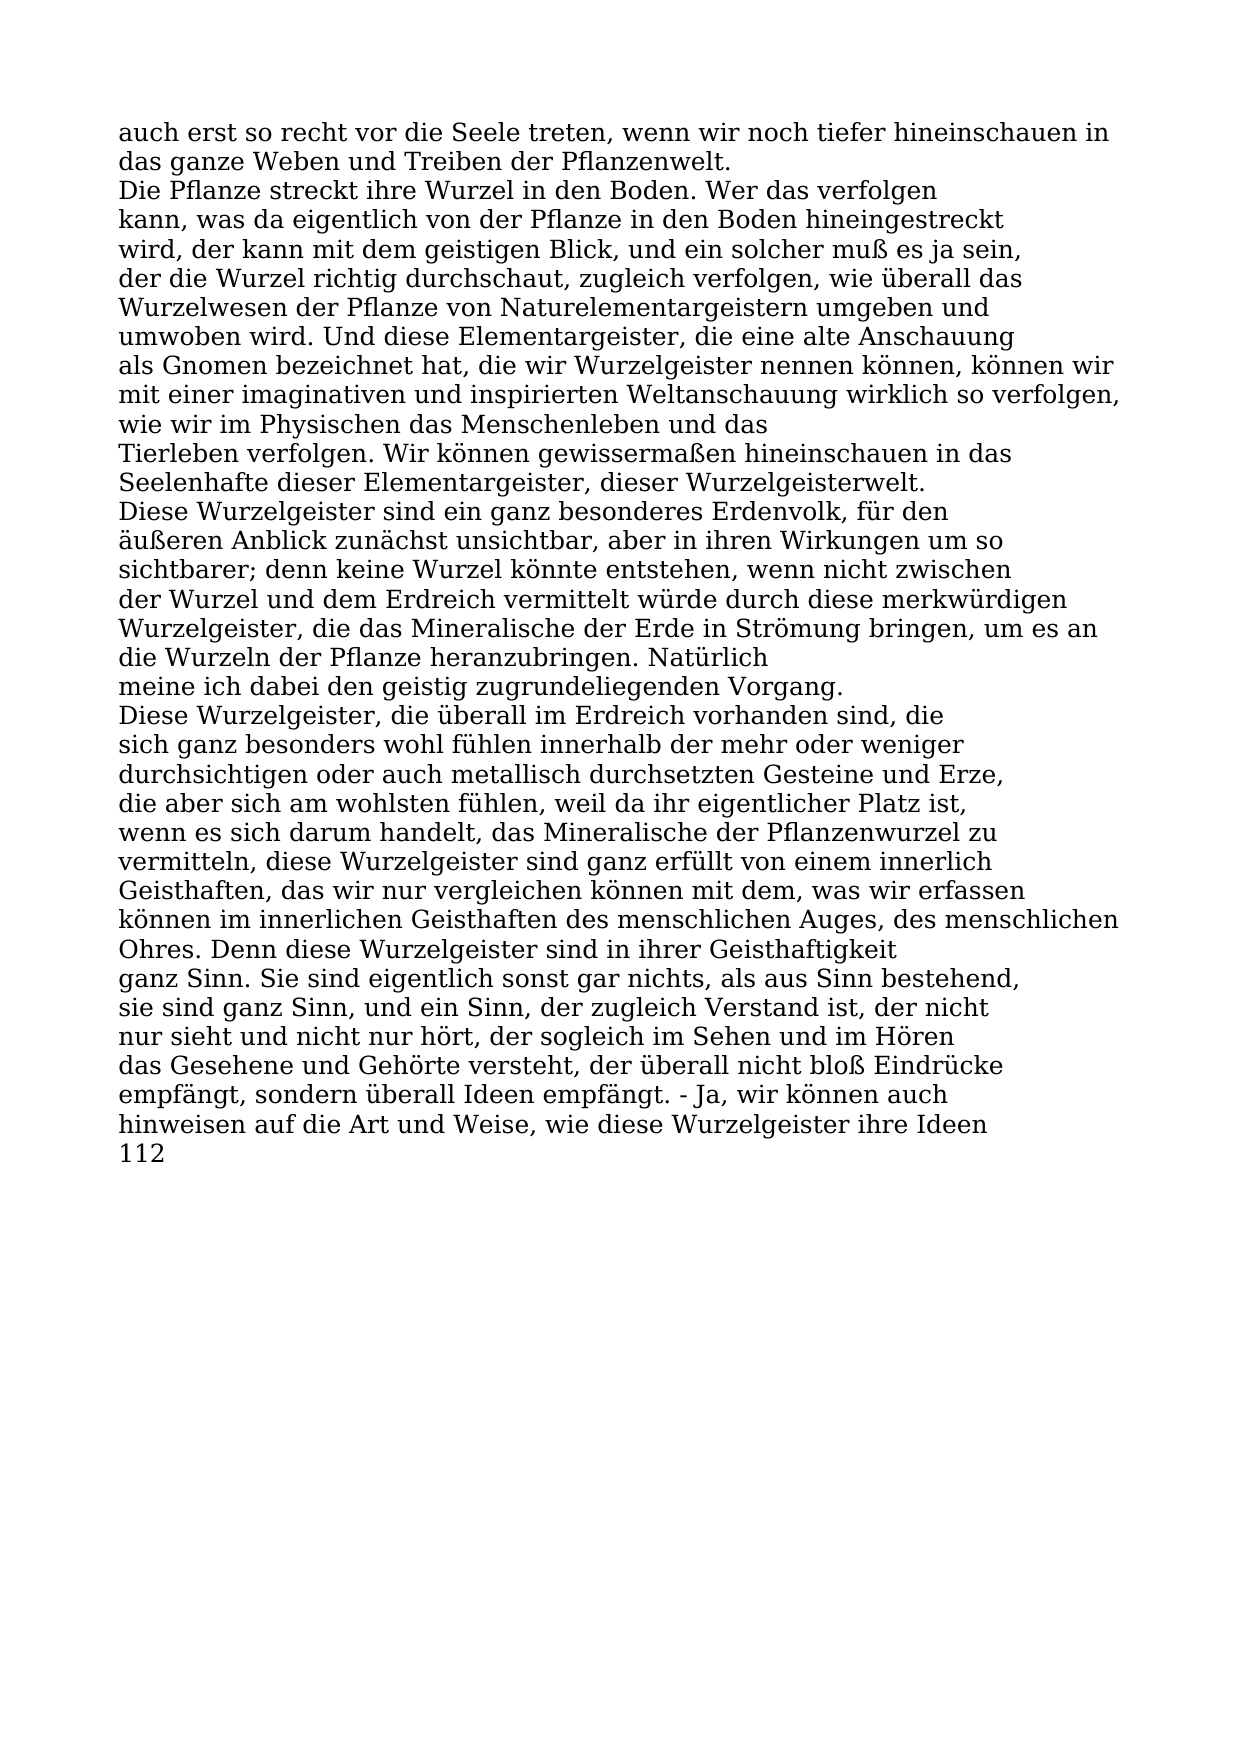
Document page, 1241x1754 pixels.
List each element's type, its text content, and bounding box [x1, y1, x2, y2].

text nur sieht und nicht nur hört, der sogleich im Sehen und im Hören [118, 1022, 1122, 1051]
text Geisthaften, das wir nur vergleichen können mit dem, was wir erfassen [118, 876, 1122, 906]
text die aber sich am wohlsten fühlen, weil da ihr eigentlicher Platz ist, [118, 789, 1122, 818]
text wird, der kann mit dem geistigen Blick, und ein solcher muß es ja sein, [118, 235, 1122, 264]
text der Wurzel und dem Erdreich vermittelt würde durch diese merkwürdigen Wurzelgeister, die das Mineralische der Erde in Strömung bringen, um es an die Wurzeln der Pflanze heranzubringen. Natürlich [118, 585, 1122, 672]
text sie sind ganz Sinn, und ein Sinn, der zugleich Verstand ist, der nicht [118, 993, 1122, 1022]
text vermitteln, diese Wurzelgeister sind ganz erfüllt von einem innerlich [118, 847, 1122, 876]
text meine ich dabei den geistig zugrundeliegenden Vorgang. [118, 672, 1122, 701]
text empfängt, sondern überall Ideen empfängt. - Ja, wir können auch [118, 1081, 1122, 1110]
text ganz Sinn. Sie sind eigentlich sonst gar nichts, als aus Sinn bestehend, [118, 964, 1122, 993]
text auch erst so recht vor die Seele treten, wenn wir noch tiefer hineinschauen in das ganze Weben und Treiben der Pflanzenwelt. [118, 118, 1122, 176]
text 112 [118, 1139, 1122, 1168]
text wenn es sich darum handelt, das Mineralische der Pflanzenwurzel zu [118, 818, 1122, 847]
text das Gesehene und Gehörte versteht, der überall nicht bloß Eindrücke [118, 1051, 1122, 1081]
text Diese Wurzelgeister sind ein ganz besonderes Erdenvolk, für den [118, 497, 1122, 526]
text als Gnomen bezeichnet hat, die wir Wurzelgeister nennen können, können wir mit einer imaginativen und inspirierten Weltanschauung wirklich so verfolgen, wie wir im Physischen das Menschenleben und das [118, 351, 1122, 439]
text umwoben wird. Und diese Elementargeister, die eine alte Anschauung [118, 322, 1122, 351]
text der die Wurzel richtig durchschaut, zugleich verfolgen, wie überall das [118, 264, 1122, 293]
text sichtbarer; denn keine Wurzel könnte entstehen, wenn nicht zwischen [118, 556, 1122, 585]
text Seelenhafte dieser Elementargeister, dieser Wurzelgeisterwelt. [118, 468, 1122, 497]
text kann, was da eigentlich von der Pflanze in den Boden hineingestreckt [118, 206, 1122, 235]
text Wurzelwesen der Pflanze von Naturelementargeistern umgeben und [118, 293, 1122, 322]
text Die Pflanze streckt ihre Wurzel in den Boden. Wer das verfolgen [118, 176, 1122, 206]
text hinweisen auf die Art und Weise, wie diese Wurzelgeister ihre Ideen [118, 1110, 1122, 1139]
text äußeren Anblick zunächst unsichtbar, aber in ihren Wirkungen um so [118, 526, 1122, 556]
text Diese Wurzelgeister, die überall im Erdreich vorhanden sind, die [118, 701, 1122, 731]
text können im innerlichen Geisthaften des menschlichen Auges, des menschlichen Ohres. Denn diese Wurzelgeister sind in ihrer Geisthaftigkeit [118, 906, 1122, 964]
text durchsichtigen oder auch metallisch durchsetzten Gesteine und Erze, [118, 760, 1122, 789]
text sich ganz besonders wohl fühlen innerhalb der mehr oder weniger [118, 731, 1122, 760]
text Tierleben verfolgen. Wir können gewissermaßen hineinschauen in das [118, 439, 1122, 468]
